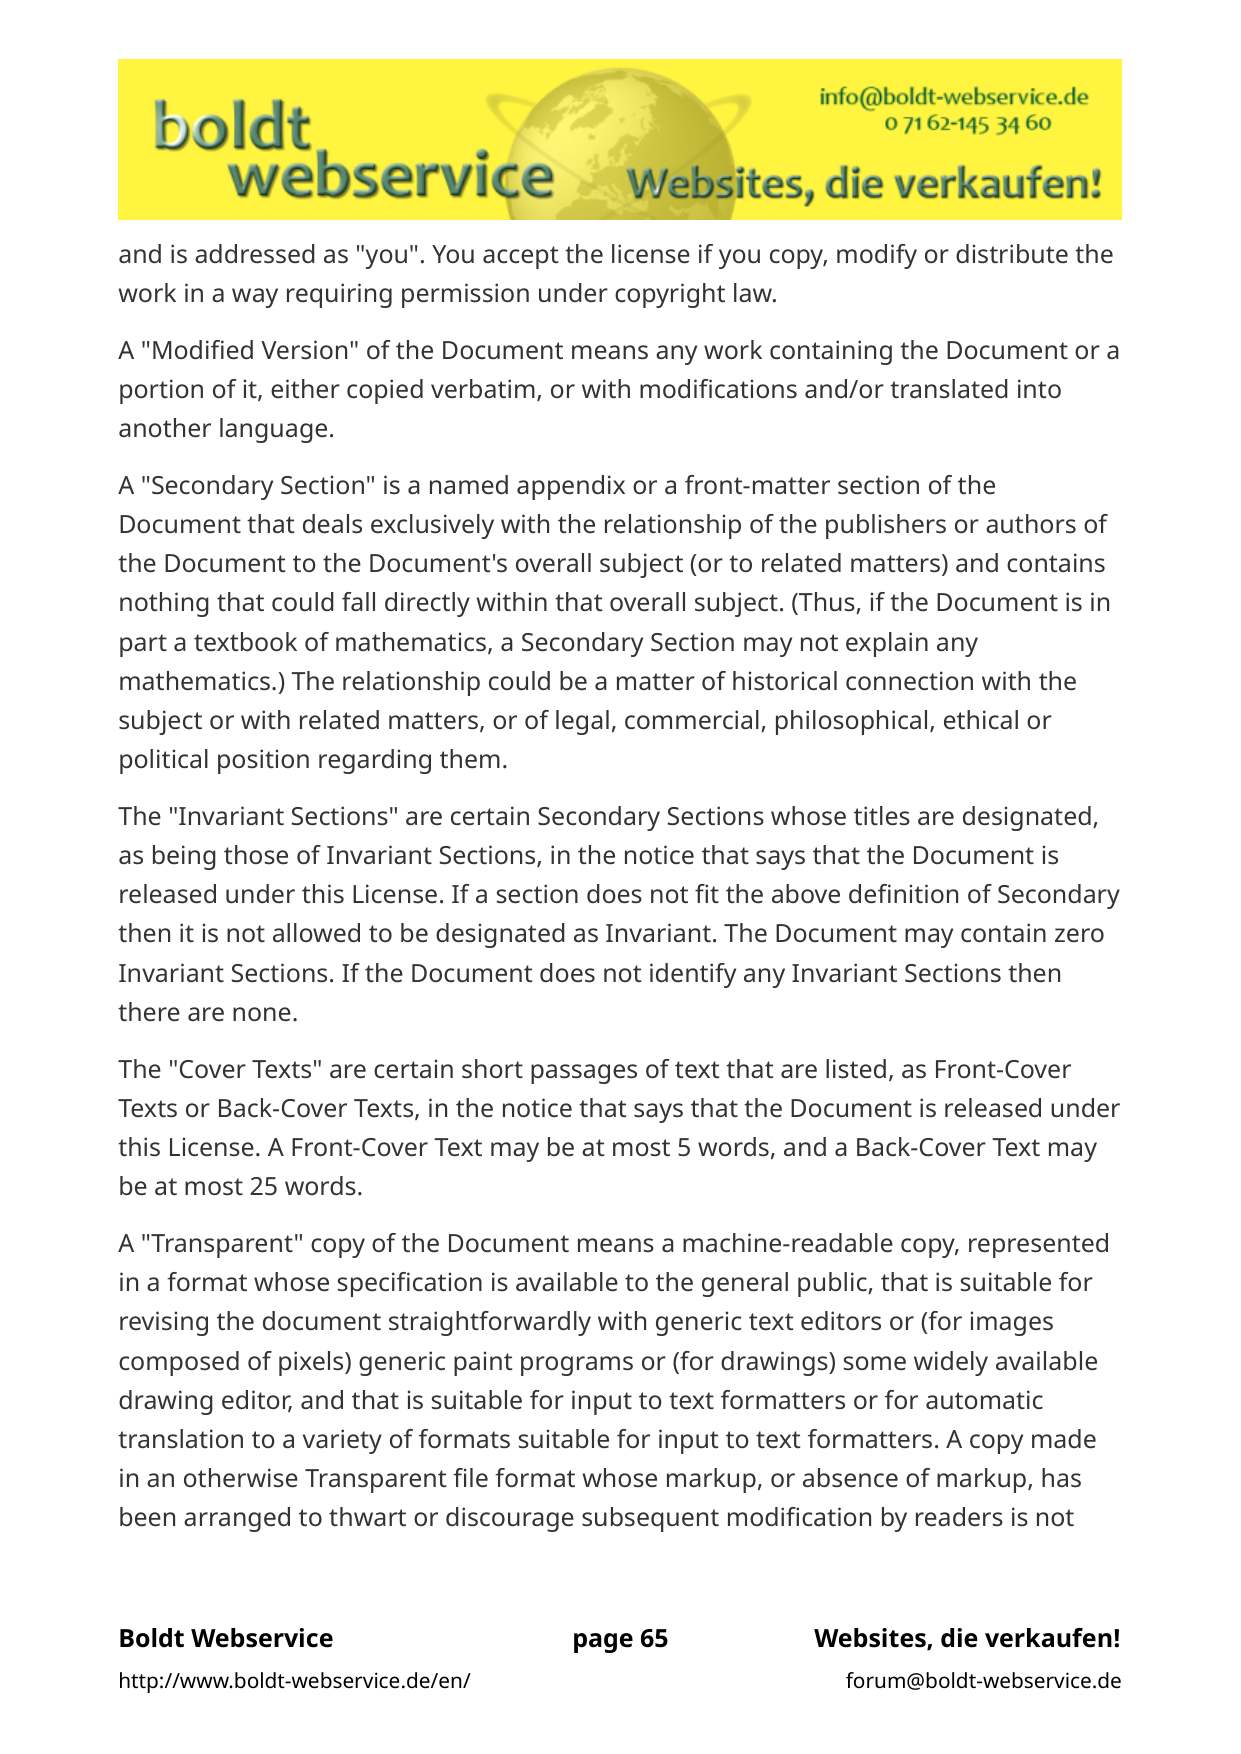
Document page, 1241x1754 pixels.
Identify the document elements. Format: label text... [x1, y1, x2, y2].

text and is addressed as "you". You accept the license if you copy, modify or distribute the work in a way requiring permission under copyright law. [118, 236, 1122, 309]
text A "Modified Version" of the Document means any work containing the Document or a portion of it, either copied verbatim, or with modifications and/or translated into another language. [118, 332, 1122, 445]
text The "Cover Texts" are certain short passages of text that are listed, as Front-Cover Texts or Back-Cover Texts, in the notice that says that the Document is released under this License. A Front-Cover Text may be at most 5 words, and a Back-Cover Text may be at most 25 words. [118, 1051, 1122, 1203]
text A "Secondary Section" is a named appendix or a front-matter section of the Document that deals exclusively with the relationship of the publishers or authors of the Document to the Document's overall subject (or to related matters) and contains nothing that could fall directly within that overall subject. (Thus, if the Document is in part a textbook of mathematics, a Secondary Section may not explain any mathematics.) The relationship could be a matter of historical connection with the subject or with related matters, or of legal, commercial, philosophical, ethical or political position regarding them. [118, 467, 1122, 776]
text A "Transparent" copy of the Document means a machine-readable copy, represented in a format whose specification is available to the general public, that is suitable for revising the document straightforwardly with generic text editors or (for images composed of pixels) generic paint programs or (for drawings) some widely available drawing editor, and that is suitable for input to text formatters or for automatic translation to a variety of formats suitable for input to text formatters. A copy made in an otherwise Transparent file format whose markup, or absence of markup, has been arranged to thwart or discourage subsequent modification by readers is not [118, 1226, 1122, 1534]
picture [118, 59, 1123, 220]
text The "Invariant Sections" are certain Secondary Sections whose titles are designated, as being those of Invariant Sections, in the notice that says that the Document is released under this License. If a section does not fit the above definition of Secondary then it is not allowed to be designated as Invariant. The Document may contain zero Invariant Sections. If the Document does not identify any Invariant Sections then there are none. [118, 798, 1122, 1028]
